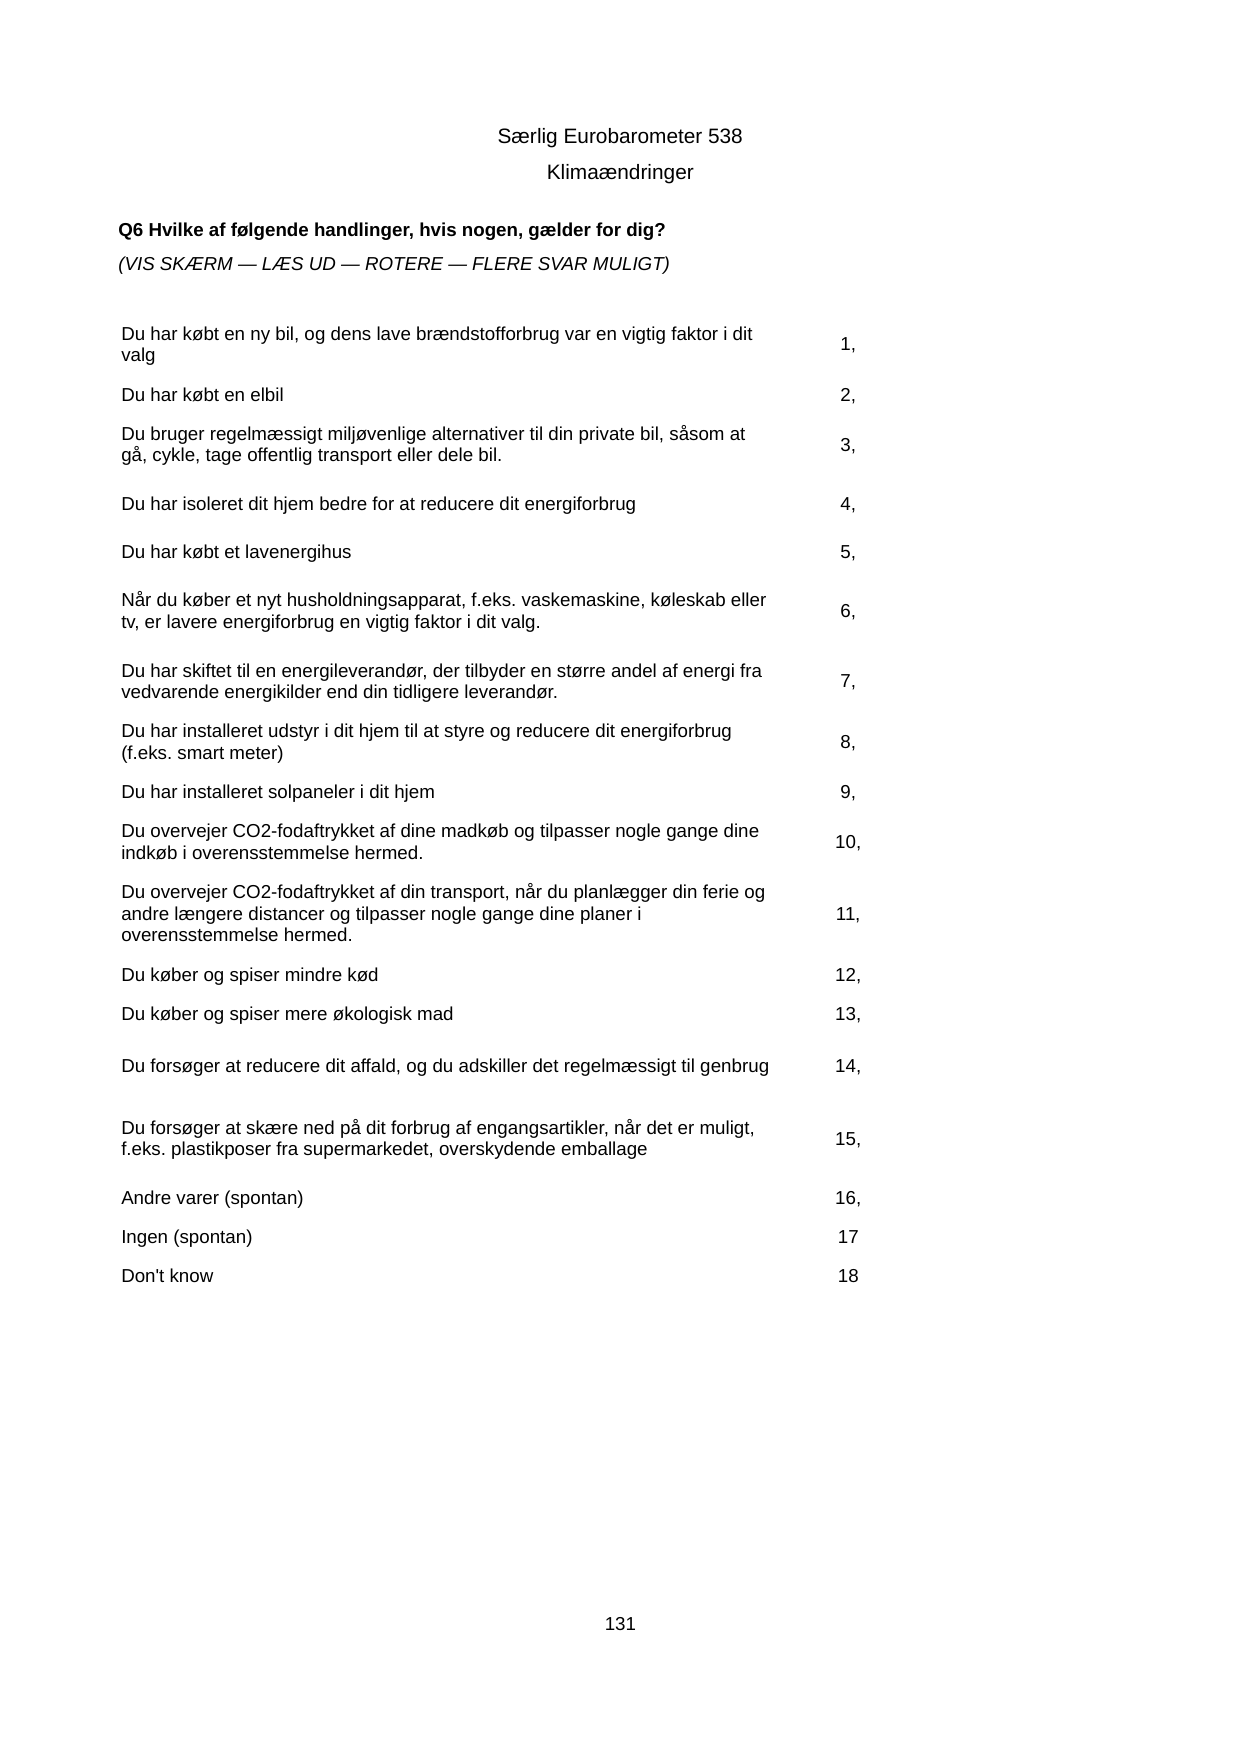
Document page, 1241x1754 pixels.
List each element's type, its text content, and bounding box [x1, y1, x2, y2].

table_cell Du bruger regelmæssigt miljøvenlige alternativer til din private bil, såsom at gå, cykle, tage offentlig transport eller dele bil. [118, 414, 779, 474]
table_cell Du overvejer CO2-fodaftrykket af dine madkøb og tilpasser nogle gange dine indkøb i overensstemmelse hermed. [118, 811, 779, 872]
table_cell Du har isoleret dit hjem bedre for at reducere dit energiforbrug [118, 475, 779, 532]
table_cell Don't know [118, 1256, 779, 1296]
table_cell Du køber og spiser mere økologisk mad [118, 994, 779, 1033]
table_cell Du køber og spiser mindre kød [118, 955, 779, 994]
table_cell 15, [779, 1099, 917, 1178]
table_cell Du har installeret solpaneler i dit hjem [118, 772, 779, 811]
table_cell 4, [779, 475, 917, 532]
table_header 1, [779, 314, 917, 374]
table_cell 16, [779, 1178, 917, 1217]
table_cell 17 [779, 1217, 917, 1256]
text Q6 Hvilke af følgende handlinger, hvis nogen, gælder for dig? [118, 219, 1122, 241]
table_cell 6, [779, 571, 917, 651]
table_cell Du overvejer CO2-fodaftrykket af din transport, når du planlægger din ferie og andre længere distancer og tilpasser nogle gange dine planer i overensstemmelse hermed. [118, 872, 779, 955]
table_cell 18 [779, 1256, 917, 1296]
table_cell Du har skiftet til en energileverandør, der tilbyder en større andel af energi fra vedvarende energikilder end din tidligere leverandør. [118, 651, 779, 711]
table_cell 12, [779, 955, 917, 994]
table_cell 8, [779, 711, 917, 772]
table_cell Du forsøger at reducere dit affald, og du adskiller det regelmæssigt til genbrug [118, 1033, 779, 1098]
text (VIS SKÆRM — LÆS UD — ROTERE — FLERE SVAR MULIGT) [118, 253, 1122, 274]
table_cell Andre varer (spontan) [118, 1178, 779, 1217]
table_cell 7, [779, 651, 917, 711]
table_cell Du har købt en elbil [118, 375, 779, 414]
table_cell Du har købt et lavenergihus [118, 532, 779, 571]
table_cell 9, [779, 772, 917, 811]
table_cell Ingen (spontan) [118, 1217, 779, 1256]
table_cell Du forsøger at skære ned på dit forbrug af engangsartikler, når det er muligt, f.eks. plastikposer fra supermarkedet, overskydende emballage [118, 1099, 779, 1178]
table_cell 2, [779, 375, 917, 414]
table_cell Når du køber et nyt husholdningsapparat, f.eks. vaskemaskine, køleskab eller tv, er lavere energiforbrug en vigtig faktor i dit valg. [118, 571, 779, 651]
table_cell 14, [779, 1033, 917, 1098]
table_cell 13, [779, 994, 917, 1033]
table_header Du har købt en ny bil, og dens lave brændstofforbrug var en vigtig faktor i dit valg [118, 314, 779, 374]
table_cell 11, [779, 872, 917, 955]
table_cell 5, [779, 532, 917, 571]
table_cell 10, [779, 811, 917, 872]
table_cell 3, [779, 414, 917, 474]
table_cell Du har installeret udstyr i dit hjem til at styre og reducere dit energiforbrug (f.eks. smart meter) [118, 711, 779, 772]
